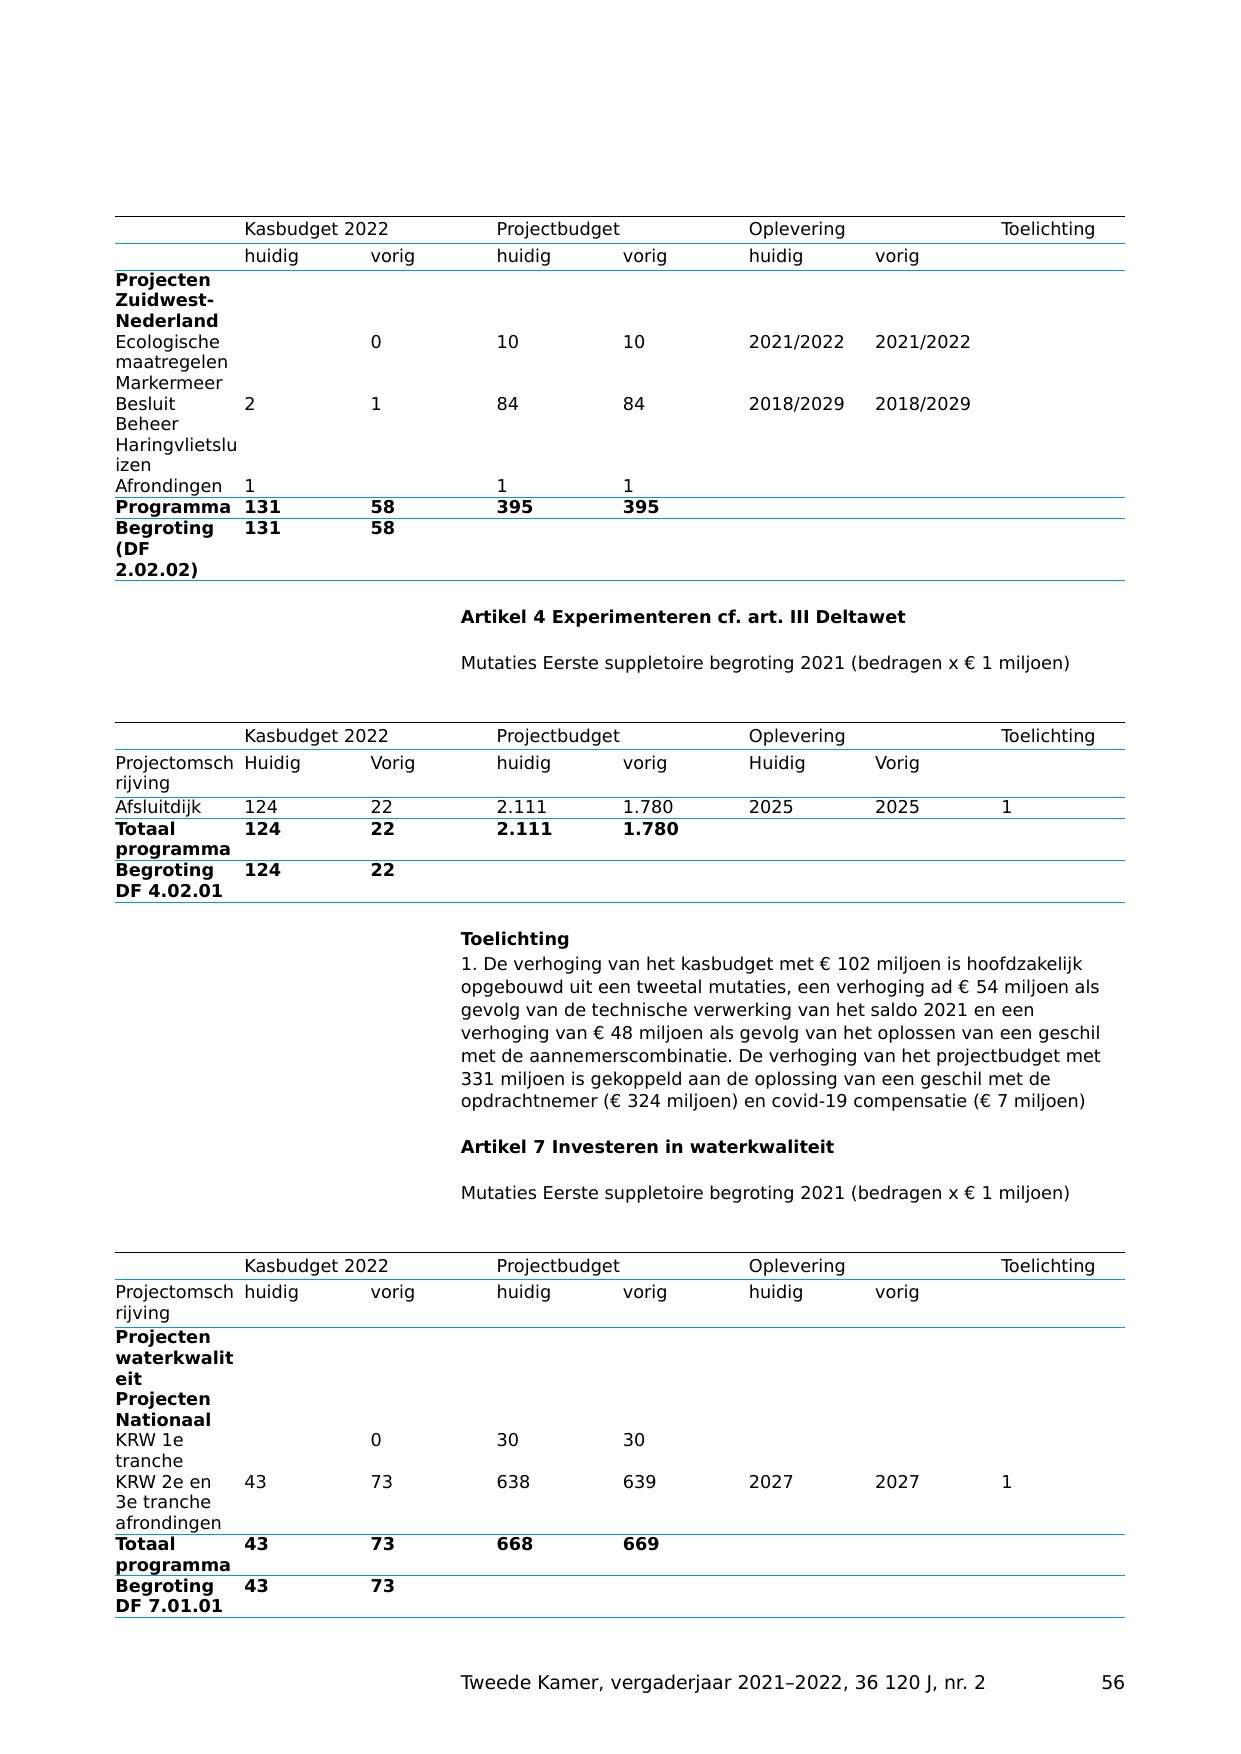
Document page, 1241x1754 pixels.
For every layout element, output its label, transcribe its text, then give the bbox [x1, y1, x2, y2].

table_cell 22 [368, 819, 493, 860]
table_cell afrondingen [115, 1513, 241, 1533]
table_cell [998, 498, 1125, 518]
table_cell Begroting DF 7.01.01 [115, 1576, 241, 1617]
table_cell 30 [620, 1430, 746, 1472]
table_cell Vorig [872, 750, 998, 797]
table_cell huidig [494, 1280, 620, 1327]
table_cell 73 [368, 1576, 493, 1617]
table_cell [494, 861, 620, 902]
table_cell [115, 244, 241, 270]
table_cell Oplevering [746, 1253, 872, 1279]
table_cell [241, 1513, 367, 1533]
table_cell [998, 519, 1125, 580]
table_cell [998, 861, 1125, 902]
table_cell vorig [368, 1280, 493, 1327]
table_cell Kasbudget 2022 [241, 723, 493, 749]
table_cell [241, 1328, 367, 1389]
table_cell 2018/2029 [872, 394, 998, 476]
table_cell 2021/2022 [746, 332, 872, 393]
table_cell [746, 1576, 872, 1617]
text 1. De verhoging van het kasbudget met € 102 miljoen is hoofdzakelijk opgebouwd uit een tweetal mutaties, een verhoging ad € 54 miljoen als gevolg van de technische verwerking van het saldo 2021 en een verhoging van € 48 miljoen als gevolg van het oplossen van een geschil met de aannemerscombinatie. De verhoging van het projectbudget met 331 miljoen is gekoppeld aan de oplossing van een geschil met de opdrachtnemer (€ 324 miljoen) en covid-19 compensatie (€ 7 miljoen) [461, 952, 1125, 1112]
table_cell 395 [620, 498, 746, 518]
table_cell [620, 861, 746, 902]
table_cell 58 [368, 498, 493, 518]
table_cell Afrondingen [115, 476, 241, 497]
table_cell [241, 1389, 367, 1430]
table_cell [746, 1513, 872, 1533]
table_cell vorig [368, 244, 493, 270]
table_cell [115, 1253, 241, 1279]
table_cell [241, 271, 367, 332]
table_cell Huidig [746, 750, 872, 797]
table_cell 1 [998, 1472, 1125, 1513]
text Artikel 7 Investeren in waterkwaliteit [461, 1135, 1125, 1158]
table_cell Begroting DF 4.02.01 [115, 861, 241, 902]
table_cell 1 [494, 476, 620, 497]
table_cell [368, 271, 493, 332]
table_cell [746, 498, 872, 518]
table_cell [746, 819, 872, 860]
table_cell Totaal programma [115, 819, 241, 860]
table_cell 124 [241, 861, 367, 902]
table_cell 22 [368, 861, 493, 902]
table_cell [872, 861, 998, 902]
table_cell [746, 519, 872, 580]
table_cell 1 [620, 476, 746, 497]
table_cell [368, 1389, 493, 1430]
table_cell 84 [620, 394, 746, 476]
table_cell huidig [746, 244, 872, 270]
table_cell 124 [241, 819, 367, 860]
table_cell [746, 1430, 872, 1472]
table_cell 1.780 [620, 819, 746, 860]
table_cell [746, 1535, 872, 1575]
table_cell 73 [368, 1472, 493, 1513]
table_cell [998, 1280, 1125, 1327]
table_cell Besluit Beheer Haringvlietsluizen [115, 394, 241, 476]
table_cell [494, 519, 620, 580]
table_cell Afsluitdijk [115, 798, 241, 818]
table_cell [872, 1513, 998, 1533]
table_cell [620, 519, 746, 580]
table_header Tabel 25 Realisatieprogramma Kaderrichtlijn water [115, 1227, 1125, 1252]
table_cell 639 [620, 1472, 746, 1513]
table_cell Toelichting [998, 1253, 1125, 1279]
table_cell 30 [494, 1430, 620, 1472]
table_cell 131 [241, 519, 367, 580]
table_cell [620, 1328, 746, 1389]
table_cell Oplevering [746, 723, 998, 749]
table_cell 22 [368, 798, 493, 818]
table_cell 43 [241, 1472, 367, 1513]
table_cell [746, 1328, 872, 1389]
table_cell [368, 1513, 493, 1533]
table_cell 1.780 [620, 798, 746, 818]
table_cell [998, 394, 1125, 476]
table_cell [998, 1576, 1125, 1617]
table_cell Kasbudget 2022 [241, 1253, 493, 1279]
table_cell Toelichting [998, 217, 1125, 243]
table_cell [494, 1513, 620, 1533]
table_cell [998, 819, 1125, 860]
table_cell [998, 1513, 1125, 1533]
table_cell Projectbudget [494, 1253, 746, 1279]
table_cell [494, 1576, 620, 1617]
table_cell [998, 1389, 1125, 1430]
table_cell Totaal programma [115, 1535, 241, 1575]
table_cell 395 [494, 498, 620, 518]
text Mutaties Eerste suppletoire begroting 2021 (bedragen x € 1 miljoen) [461, 651, 1125, 674]
table_cell [620, 271, 746, 332]
table_cell [872, 819, 998, 860]
table_cell [241, 1430, 367, 1472]
text Artikel 4 Experimenteren cf. art. III Deltawet [461, 606, 1125, 628]
table_cell Projecten waterkwaliteit [115, 1328, 241, 1389]
table_cell Projecten Zuidwest-Nederland [115, 271, 241, 332]
table_cell Vorig [368, 750, 493, 797]
table_cell [998, 332, 1125, 393]
table_cell Projectbudget [494, 217, 746, 243]
table_cell 124 [241, 798, 367, 818]
table_cell [368, 1328, 493, 1389]
table_cell 2025 [872, 798, 998, 818]
table_cell Programma [115, 498, 241, 518]
table_cell 58 [368, 519, 493, 580]
table_cell Begroting (DF 2.02.02) [115, 519, 241, 580]
table_cell 0 [368, 332, 493, 393]
table_cell [872, 1389, 998, 1430]
table_cell 2027 [746, 1472, 872, 1513]
table_header Tabel 24 Geïntegreerde contractvormen/PPS [115, 697, 1125, 722]
text Mutaties Eerste suppletoire begroting 2021 (bedragen x € 1 miljoen) [461, 1181, 1125, 1204]
table_cell [115, 723, 241, 749]
table_cell [494, 271, 620, 332]
table_cell 2.111 [494, 798, 620, 818]
table_cell Projectomschrijving [115, 1280, 241, 1327]
table_cell 668 [494, 1535, 620, 1575]
table_cell 1 [368, 394, 493, 476]
table_cell [872, 476, 998, 497]
table_cell 10 [494, 332, 620, 393]
table_cell [494, 1328, 620, 1389]
table_cell [998, 476, 1125, 497]
table_cell 2021/2022 [872, 332, 998, 393]
table_cell [998, 1328, 1125, 1389]
table_cell huidig [241, 244, 367, 270]
table_cell [746, 1389, 872, 1430]
table_cell 84 [494, 394, 620, 476]
table_cell [620, 1576, 746, 1617]
table_cell huidig [494, 750, 620, 797]
table_cell [872, 498, 998, 518]
table_cell 73 [368, 1535, 493, 1575]
table_cell 638 [494, 1472, 620, 1513]
table_cell Toelichting [998, 723, 1125, 749]
table_cell [746, 271, 872, 332]
table_cell 2025 [746, 798, 872, 818]
table_cell vorig [872, 1280, 998, 1327]
table_cell [998, 244, 1125, 270]
table_cell 43 [241, 1576, 367, 1617]
table_cell [620, 1513, 746, 1533]
table_cell 1 [241, 476, 367, 497]
table_cell [620, 1389, 746, 1430]
table_cell KRW 2e en 3e tranche [115, 1472, 241, 1513]
table_cell 2 [241, 394, 367, 476]
table_cell [241, 332, 367, 393]
table_cell [746, 476, 872, 497]
table_cell [872, 1253, 998, 1279]
table_cell [746, 861, 872, 902]
table_cell huidig [494, 244, 620, 270]
table_cell 2018/2029 [746, 394, 872, 476]
table_cell huidig [241, 1280, 367, 1327]
table_cell [872, 1430, 998, 1472]
table_cell huidig [746, 1280, 872, 1327]
table_cell Kasbudget 2022 [241, 217, 493, 243]
table_cell Huidig [241, 750, 367, 797]
table_cell Ecologische maatregelen Markermeer [115, 332, 241, 393]
table_cell vorig [872, 244, 998, 270]
table_cell [872, 1535, 998, 1575]
table_cell [998, 1430, 1125, 1472]
table_cell vorig [620, 244, 746, 270]
table_cell Oplevering [746, 217, 998, 243]
table_cell vorig [620, 1280, 746, 1327]
text Toelichting [461, 927, 1125, 950]
table_header Tabel 23 Realisatieprogramma zoetwatervoorziening [115, 191, 1125, 216]
table_cell [872, 271, 998, 332]
table_cell 669 [620, 1535, 746, 1575]
table_cell [494, 1389, 620, 1430]
table_cell Projectomschrijving [115, 750, 241, 797]
table_cell 43 [241, 1535, 367, 1575]
table_cell [872, 1576, 998, 1617]
table_cell Projectbudget [494, 723, 746, 749]
table_cell [872, 519, 998, 580]
table_cell [872, 1328, 998, 1389]
table_cell Projecten Nationaal [115, 1389, 241, 1430]
table_cell 1 [998, 798, 1125, 818]
table_cell 10 [620, 332, 746, 393]
table_cell 0 [368, 1430, 493, 1472]
table_cell vorig [620, 750, 746, 797]
table_cell KRW 1e tranche [115, 1430, 241, 1472]
table_cell 2027 [872, 1472, 998, 1513]
table_cell [368, 476, 493, 497]
table_cell 131 [241, 498, 367, 518]
table_cell [998, 1535, 1125, 1575]
table_cell [998, 271, 1125, 332]
table_cell 2.111 [494, 819, 620, 860]
table_cell [115, 217, 241, 243]
table_cell [998, 750, 1125, 797]
